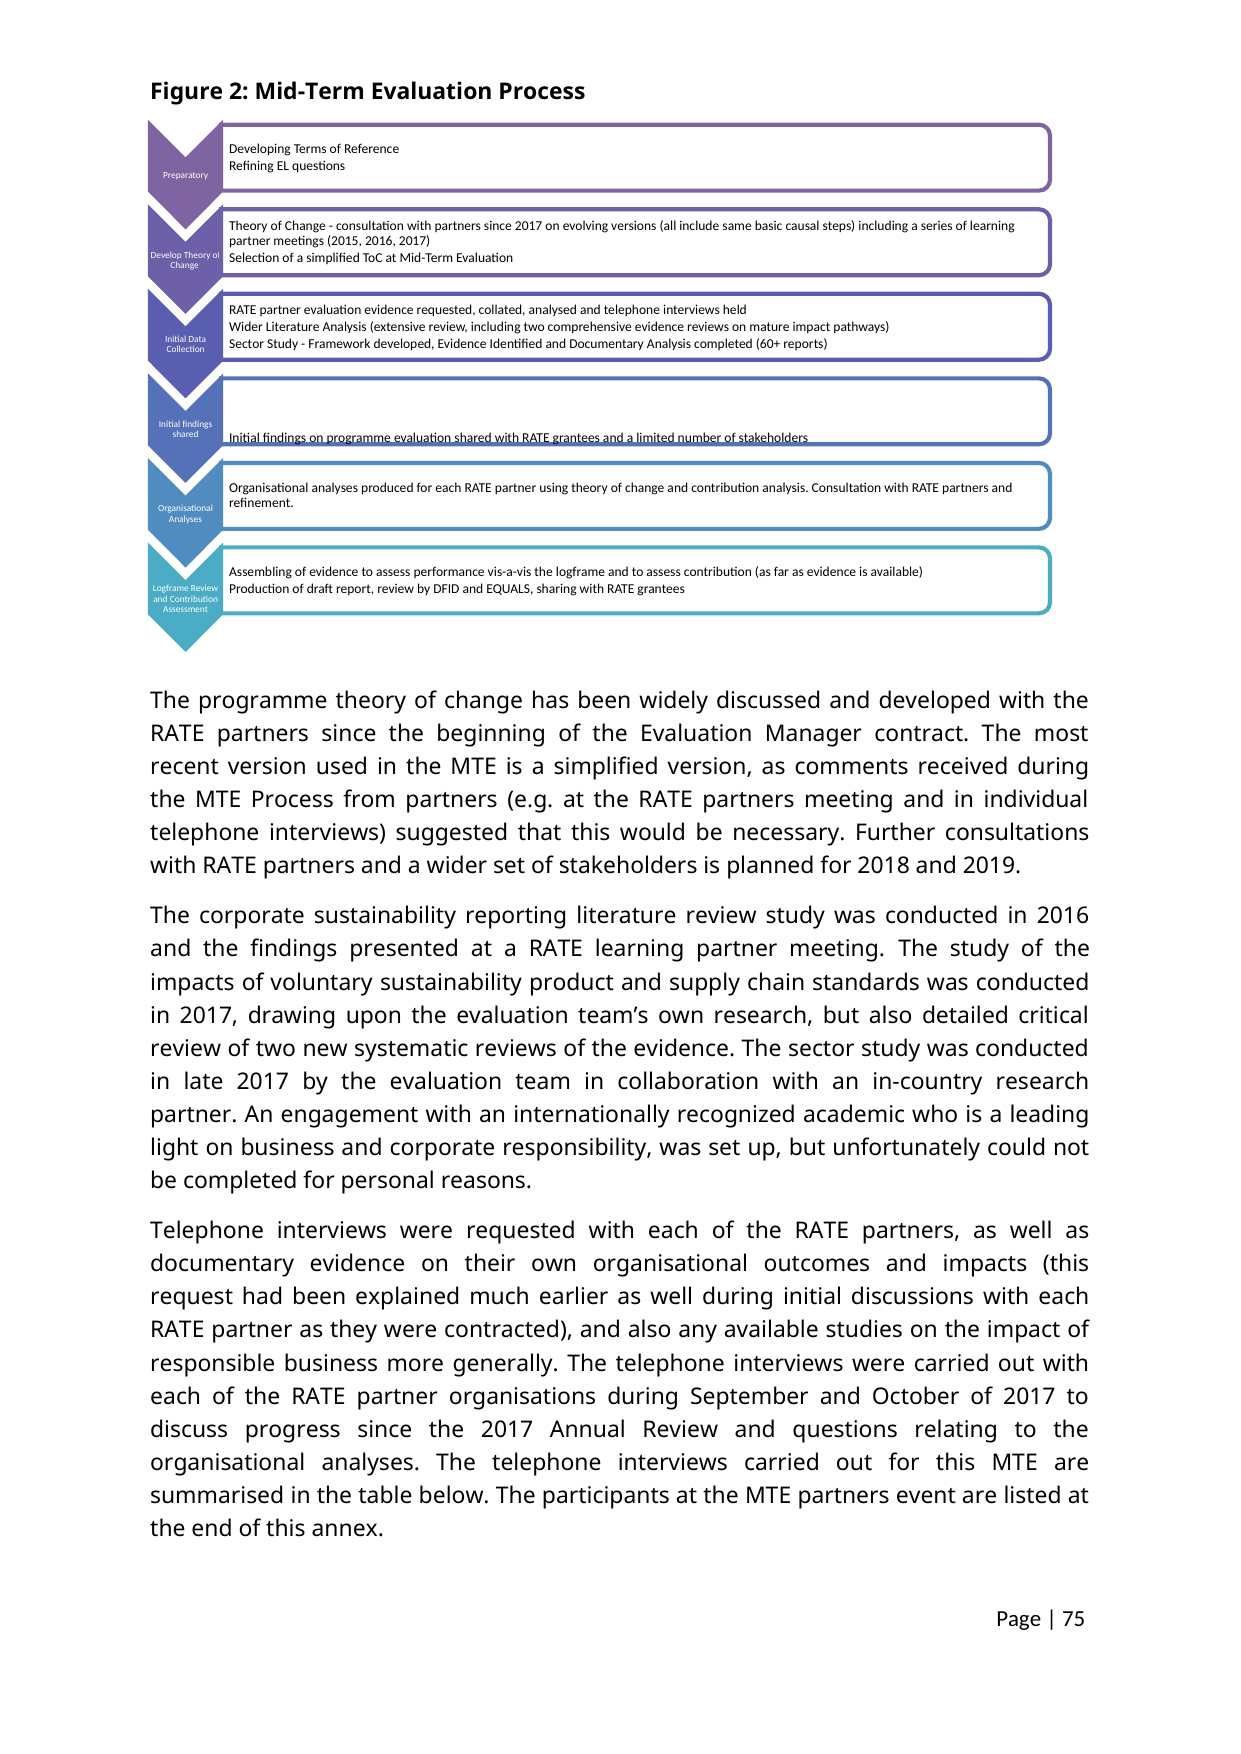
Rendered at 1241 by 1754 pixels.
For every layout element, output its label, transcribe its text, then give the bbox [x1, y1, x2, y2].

text Figure 2: Mid-Term Evaluation Process [150, 75, 1090, 106]
text The corporate sustainability reporting literature review study was conducted in 2016 and the findings presented at a RATE learning partner meeting. The study of the impacts of voluntary sustainability product and supply chain standards was conducted in 2017, drawing upon the evaluation team’s own research, but also detailed critical review of two new systematic reviews of the evidence. The sector study was conducted in late 2017 by the evaluation team in collaboration with an in-country research partner. An engagement with an internationally recognized academic who is a leading light on business and corporate responsibility, was set up, but unfortunately could not be completed for personal reasons. [150, 899, 1090, 1196]
text The programme theory of change has been widely discussed and developed with the RATE partners since the beginning of the Evaluation Manager contract. The most recent version used in the MTE is a simplified version, as comments received during the MTE Process from partners (e.g. at the RATE partners meeting and in individual telephone interviews) suggested that this would be necessary. Further consultations with RATE partners and a wider set of stakeholders is planned for 2018 and 2019. [150, 684, 1090, 881]
text Telephone interviews were requested with each of the RATE partners, as well as documentary evidence on their own organisational outcomes and impacts (this request had been explained much earlier as well during initial discussions with each RATE partner as they were contracted), and also any available studies on the impact of responsible business more generally. The telephone interviews were carried out with each of the RATE partner organisations during September and October of 2017 to discuss progress since the 2017 Annual Review and questions relating to the organisational analyses. The telephone interviews carried out for this MTE are summarised in the table below. The participants at the MTE partners event are listed at the end of this annex. [150, 1214, 1090, 1543]
